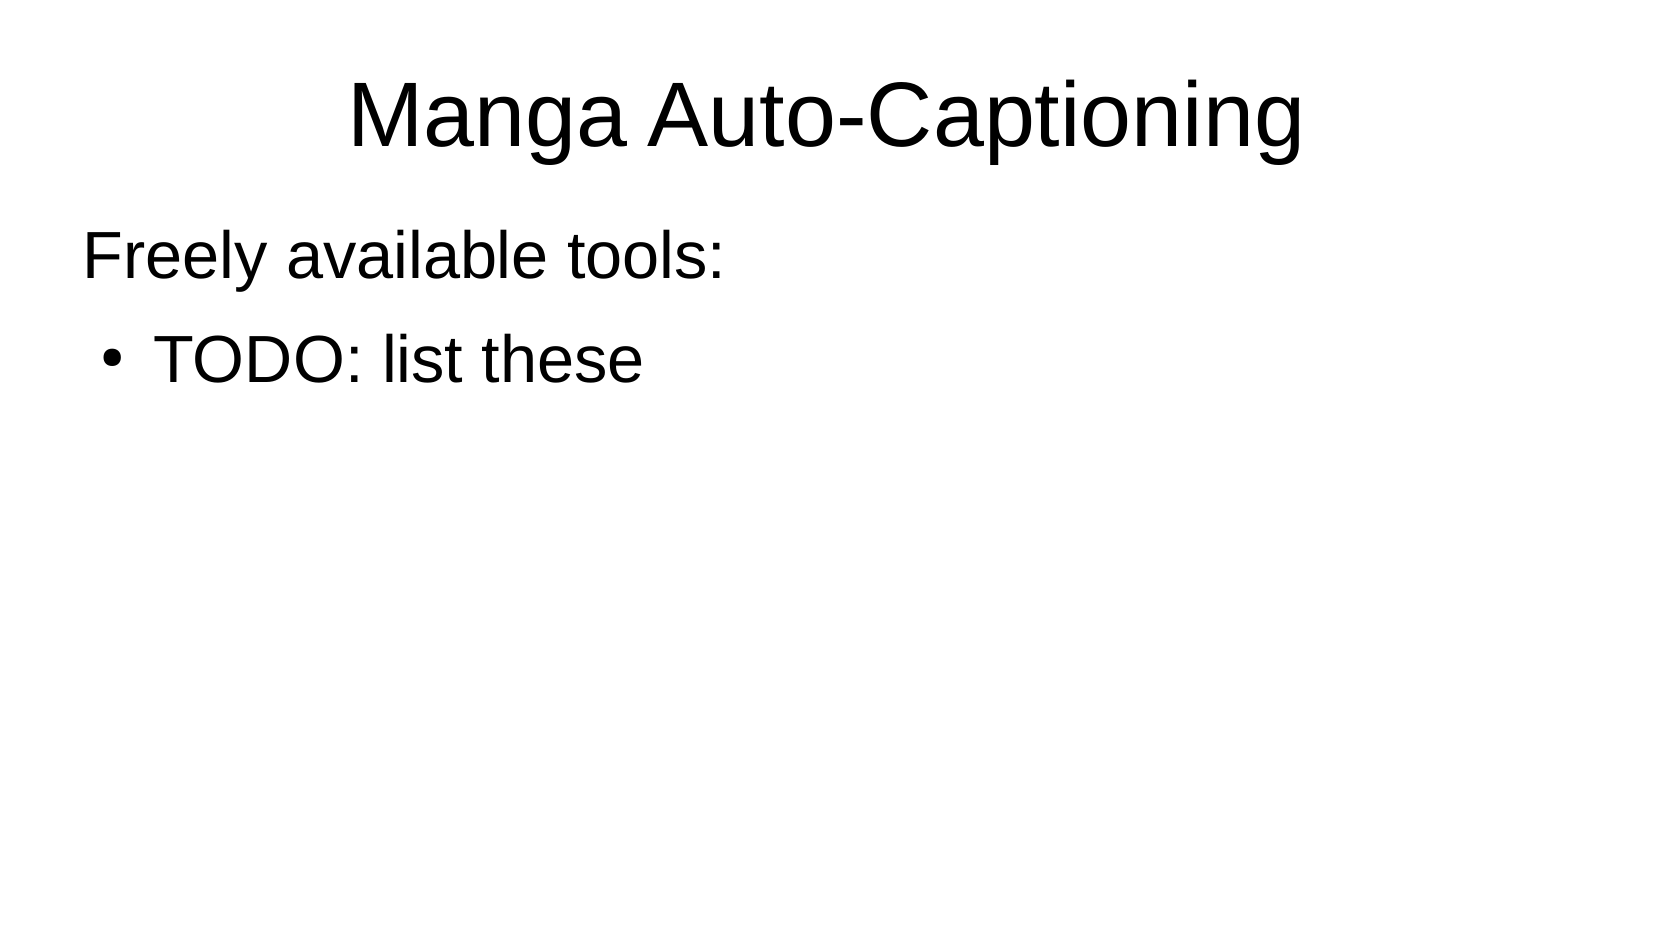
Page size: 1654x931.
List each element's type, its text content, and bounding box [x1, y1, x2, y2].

list Freely available tools: TODO: list these [82, 217, 1571, 758]
title Manga Auto-Captioning [82, 37, 1571, 193]
